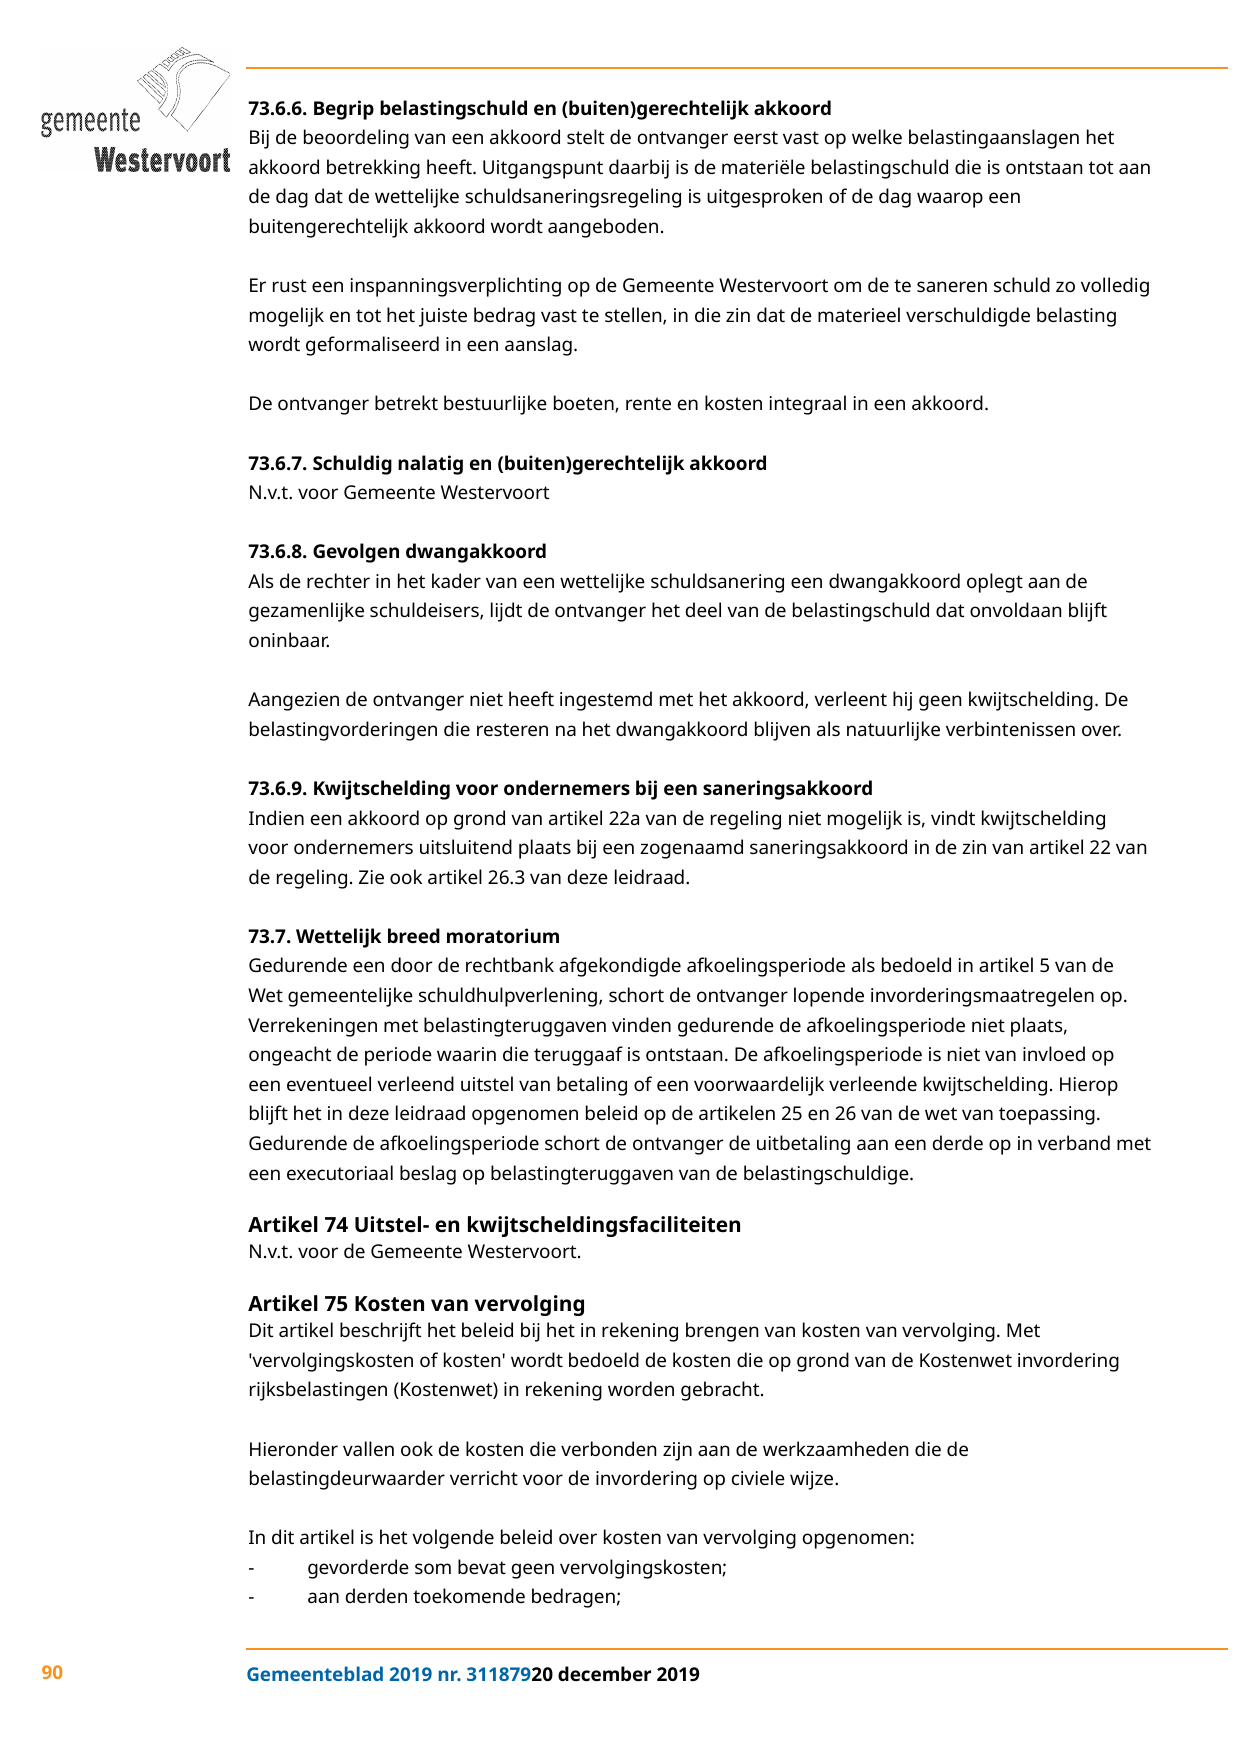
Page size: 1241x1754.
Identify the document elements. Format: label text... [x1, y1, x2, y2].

picture [41, 47, 231, 172]
text N.v.t. voor de Gemeente Westervoort. [248, 1239, 1152, 1264]
text Artikel 74 Uitstel- en kwijtscheldingsfaciliteiten [248, 1210, 1152, 1239]
text 73.7. Wettelijk breed moratorium [248, 923, 1152, 949]
text 73.6.9. Kwijtschelding voor ondernemers bij een saneringsakkoord [248, 775, 1152, 801]
text Als de rechter in het kader van een wettelijke schuldsanering een dwangakkoord oplegt aan de gezamenlijke schuldeisers, lijdt de ontvanger het deel van de belastingschuld dat onvoldaan blijft oninbaar. [248, 568, 1152, 653]
list aan derden toekomende bedragen; [248, 1584, 1152, 1609]
text Er rust een inspanningsverplichting op de Gemeente Westervoort om de te saneren schuld zo volledig mogelijk en tot het juiste bedrag vast te stellen, in die zin dat de materieel verschuldigde belasting wordt geformaliseerd in een aanslag. [248, 272, 1152, 357]
text Hieronder vallen ook de kosten die verbonden zijn aan de werkzaamheden die de belastingdeurwaarder verricht voor de invordering op civiele wijze. [248, 1436, 1152, 1491]
text Artikel 75 Kosten van vervolging [248, 1289, 1152, 1317]
text 73.6.6. Begrip belastingschuld en (buiten)gerechtelijk akkoord [248, 95, 1152, 121]
text N.v.t. voor Gemeente Westervoort [248, 479, 1152, 505]
text Indien een akkoord op grond van artikel 22a van de regeling niet mogelijk is, vindt kwijtschelding voor ondernemers uitsluitend plaats bij een zogenaamd saneringsakkoord in de zin van artikel 22 van de regeling. Zie ook artikel 26.3 van deze leidraad. [248, 805, 1152, 890]
list gevorderde som bevat geen vervolgingskosten; [248, 1554, 1152, 1580]
text 73.6.8. Gevolgen dwangakkoord [248, 538, 1152, 564]
text In dit artikel is het volgende beleid over kosten van vervolging opgenomen: [248, 1524, 1152, 1550]
text 73.6.7. Schuldig nalatig en (buiten)gerechtelijk akkoord [248, 450, 1152, 476]
text Dit artikel beschrijft het beleid bij het in rekening brengen van kosten van vervolging. Met 'vervolgingskosten of kosten' wordt bedoeld de kosten die op grond van de Kostenwet invordering rijksbelastingen (Kostenwet) in rekening worden gebracht. [248, 1317, 1152, 1402]
text De ontvanger betrekt bestuurlijke boeten, rente en kosten integraal in een akkoord. [248, 391, 1152, 416]
text Gedurende een door de rechtbank afgekondigde afkoelingsperiode als bedoeld in artikel 5 van de Wet gemeentelijke schuldhulpverlening, schort de ontvanger lopende invorderingsmaatregelen op. Verrekeningen met belastingteruggaven vinden gedurende de afkoelingsperiode niet plaats, ongeacht de periode waarin die teruggaaf is ontstaan. De afkoelingsperiode is niet van invloed op een eventueel verleend uitstel van betaling of een voorwaardelijk verleende kwijtschelding. Hierop blijft het in deze leidraad opgenomen beleid op de artikelen 25 en 26 van de wet van toepassing. Gedurende de afkoelingsperiode schort de ontvanger de uitbetaling aan een derde op in verband met een executoriaal beslag op belastingteruggaven van de belastingschuldige. [248, 953, 1152, 1186]
text Bij de beoordeling van een akkoord stelt de ontvanger eerst vast op welke belastingaanslagen het akkoord betrekking heeft. Uitgangspunt daarbij is de materiële belastingschuld die is ontstaan tot aan de dag dat de wettelijke schuldsaneringsregeling is uitgesproken of de dag waarop een buitengerechtelijk akkoord wordt aangeboden. [248, 124, 1152, 239]
text Aangezien de ontvanger niet heeft ingestemd met het akkoord, verleent hij geen kwijtschelding. De belastingvorderingen die resteren na het dwangakkoord blijven als natuurlijke verbintenissen over. [248, 686, 1152, 742]
